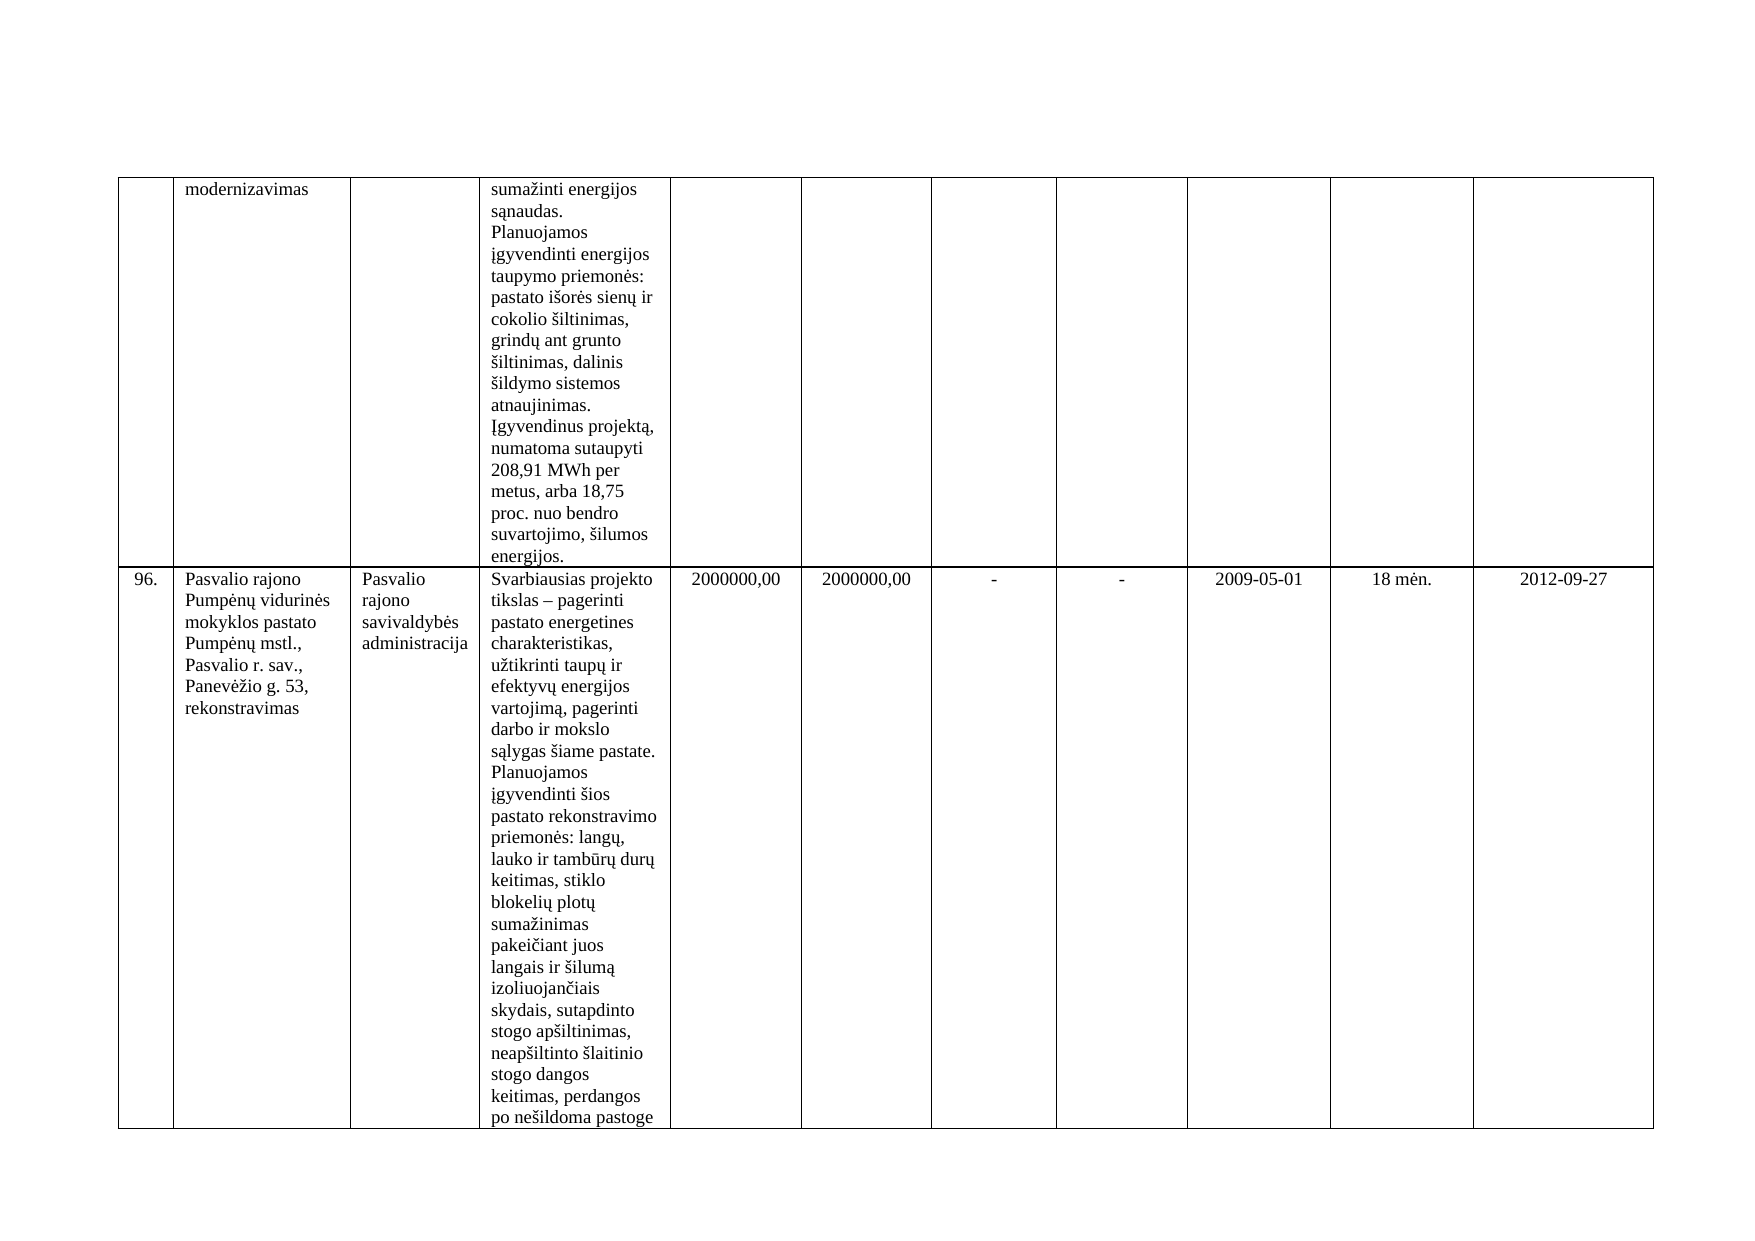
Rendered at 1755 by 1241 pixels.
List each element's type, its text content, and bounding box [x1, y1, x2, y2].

table_cell [1474, 178, 1653, 566]
table_cell sumažinti energijos sąnaudas. Planuojamos įgyvendinti energijos taupymo priemonės: pastato išorės sienų ir cokolio šiltinimas, grindų ant grunto šiltinimas, dalinis šildymo sistemos atnaujinimas. Įgyvendinus projektą, numatoma sutaupyti 208,91 MWh per metus, arba 18,75 proc. nuo bendro suvartojimo, šilumos energijos. [480, 178, 670, 566]
table_cell [1331, 178, 1473, 566]
table_cell [671, 178, 801, 566]
table_cell - [1057, 568, 1187, 1128]
table_cell Pasvalio rajono Pumpėnų vidurinės mokyklos pastato Pumpėnų mstl., Pasvalio r. sav., Panevėžio g. 53, rekonstravimas [174, 568, 350, 1128]
table_cell modernizavimas [174, 178, 350, 566]
table_cell [802, 178, 931, 566]
table_cell 2012-09-27 [1474, 568, 1653, 1128]
table_cell [351, 178, 479, 566]
table_cell - [932, 568, 1056, 1128]
table_cell Svarbiausias projekto tikslas – pagerinti pastato energetines charakteristikas, užtikrinti taupų ir efektyvų energijos vartojimą, pagerinti darbo ir mokslo sąlygas šiame pastate. Planuojamos įgyvendinti šios pastato rekonstravimo priemonės: langų, lauko ir tambūrų durų keitimas, stiklo blokelių plotų sumažinimas pakeičiant juos langais ir šilumą izoliuojančiais skydais, sutapdinto stogo apšiltinimas, neapšiltinto šlaitinio stogo dangos keitimas, perdangos po nešildoma pastoge [480, 568, 670, 1128]
table_cell [932, 178, 1056, 566]
table_cell 2000000,00 [671, 568, 801, 1128]
table_cell [1188, 178, 1330, 566]
table_cell [119, 178, 173, 566]
table_cell Pasvalio rajono savivaldybės administracija [351, 568, 479, 1128]
table_cell 2009-05-01 [1188, 568, 1330, 1128]
table_cell 2000000,00 [802, 568, 931, 1128]
table_cell 18 mėn. [1331, 568, 1473, 1128]
table_cell - [1057, 178, 1187, 566]
table_cell 96. [119, 568, 173, 1128]
